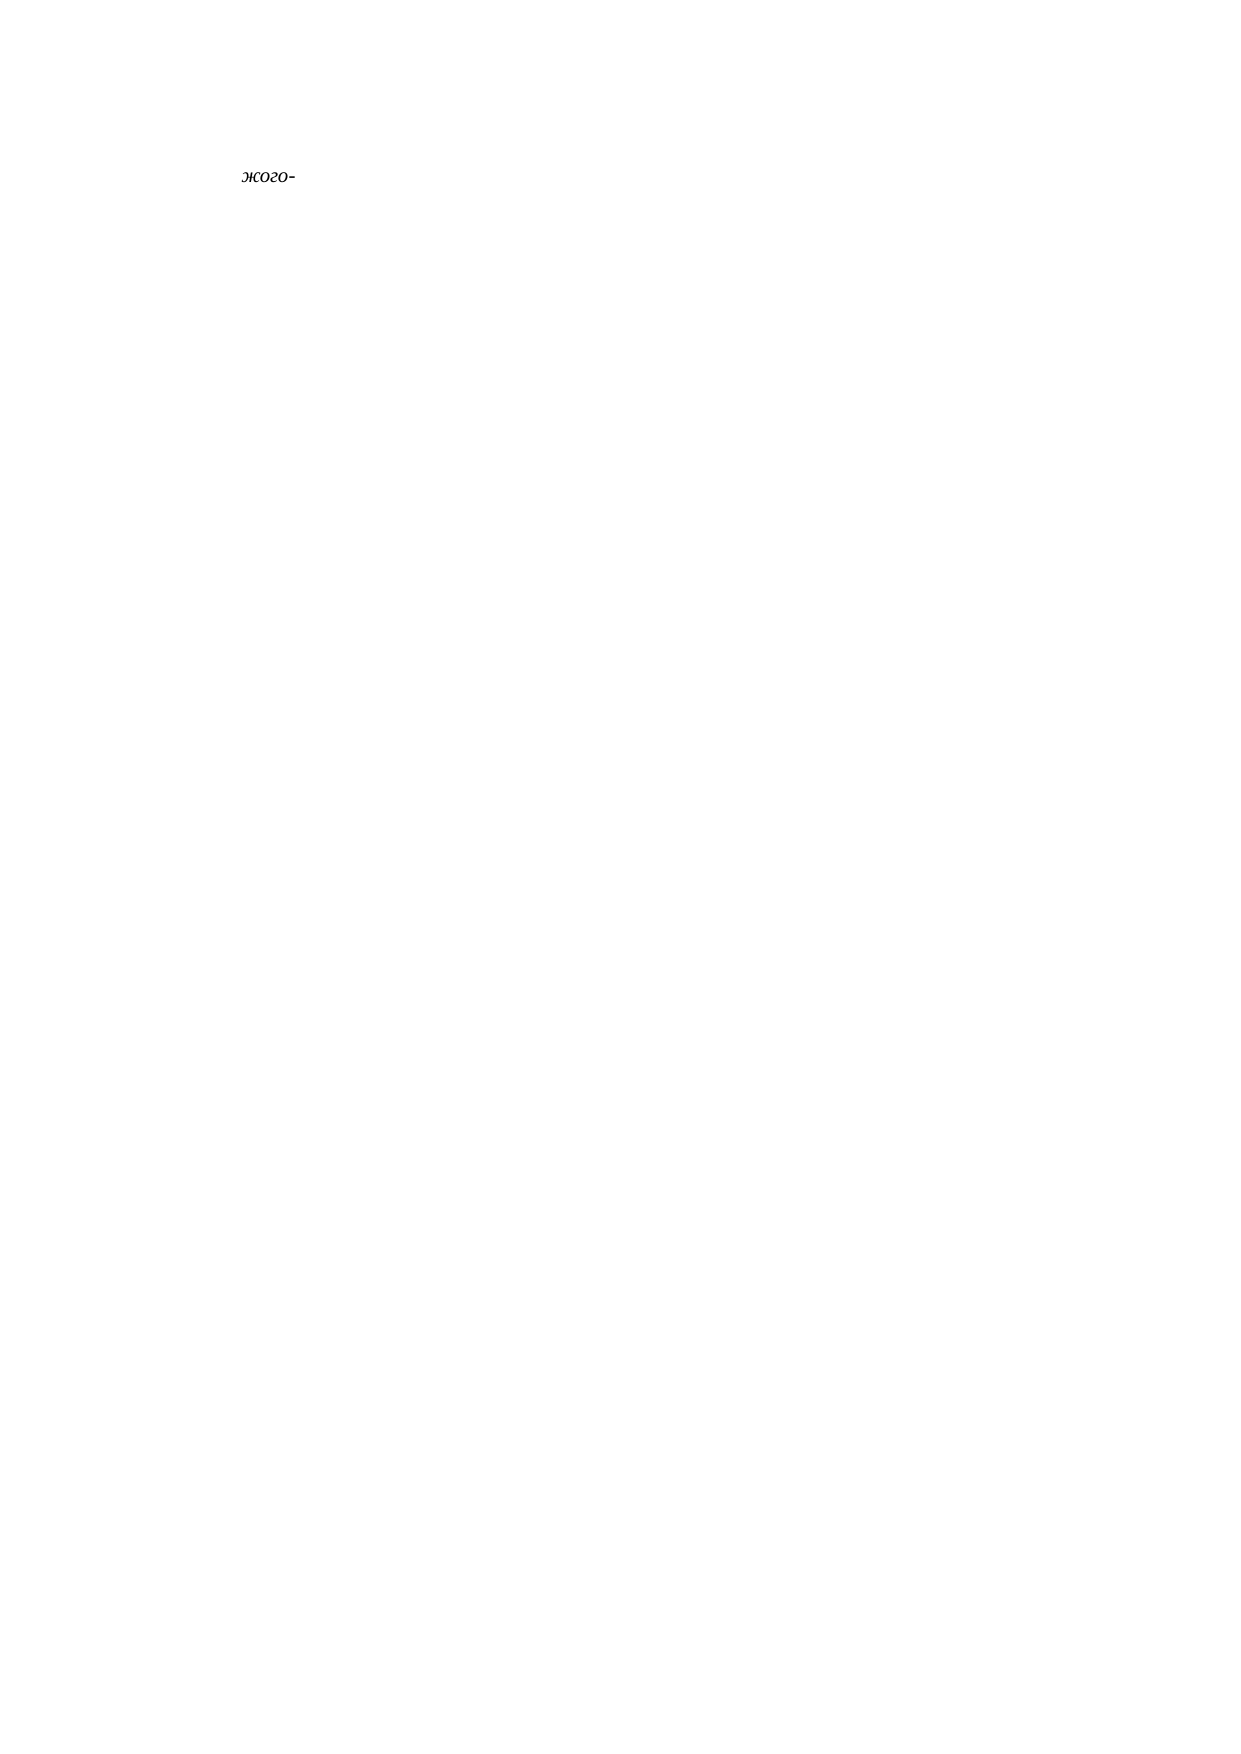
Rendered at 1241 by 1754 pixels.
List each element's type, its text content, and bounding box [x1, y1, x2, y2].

text жого- [241, 164, 552, 188]
